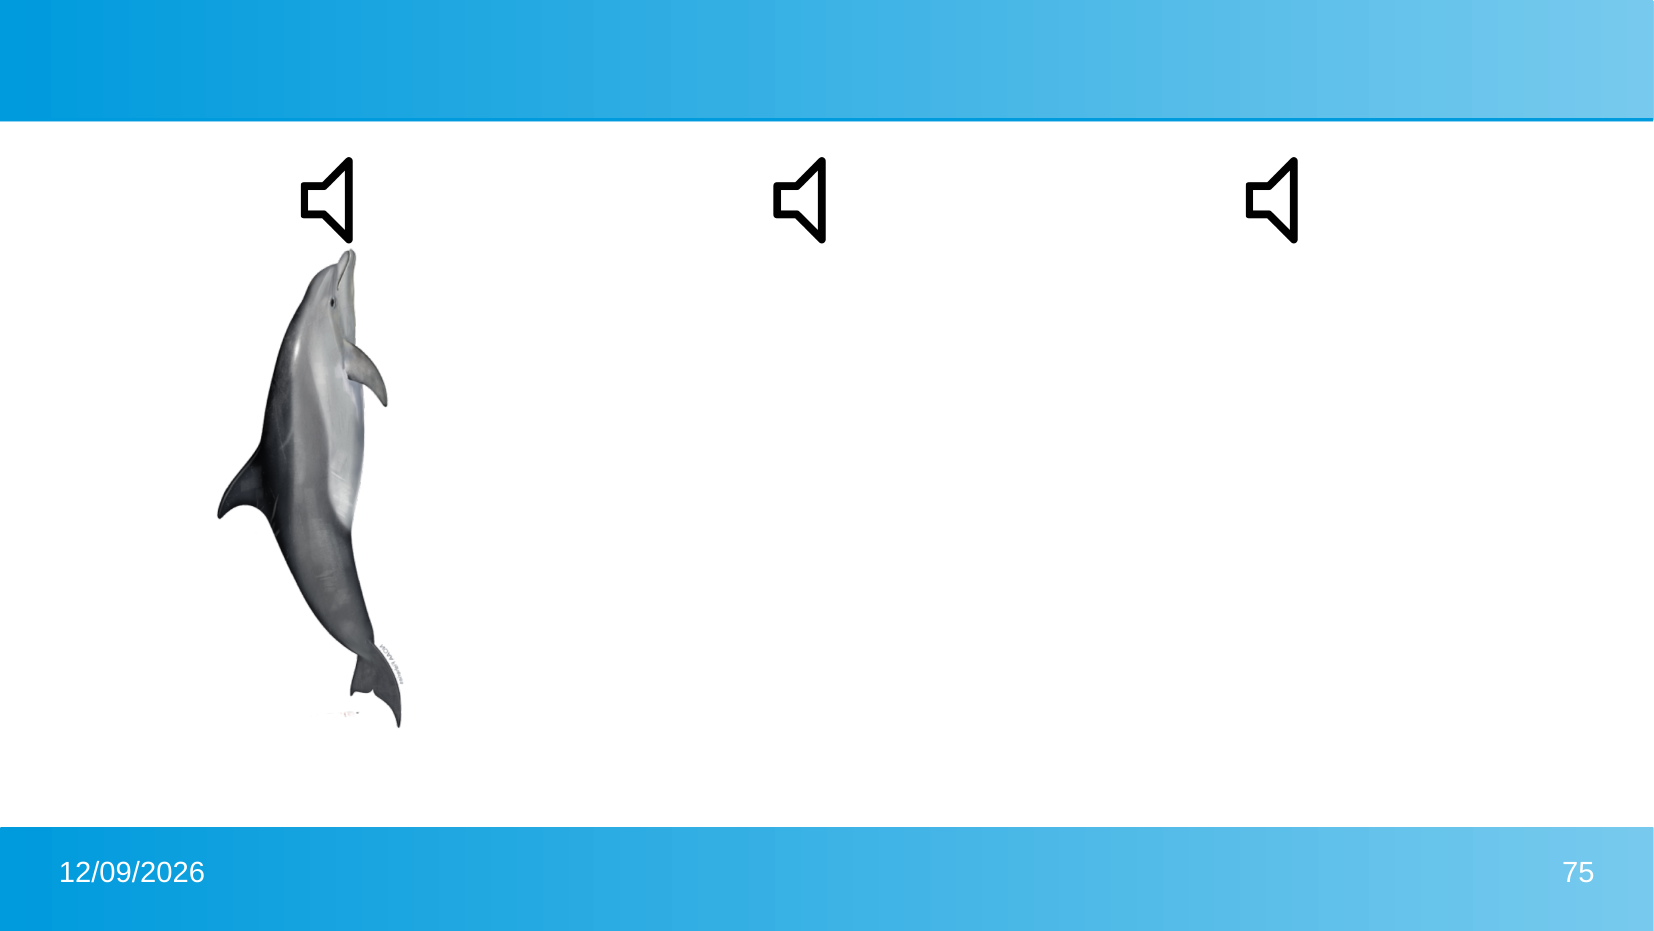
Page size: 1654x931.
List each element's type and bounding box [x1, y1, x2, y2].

picture [210, 146, 412, 730]
picture [773, 146, 828, 254]
picture [1245, 146, 1300, 254]
